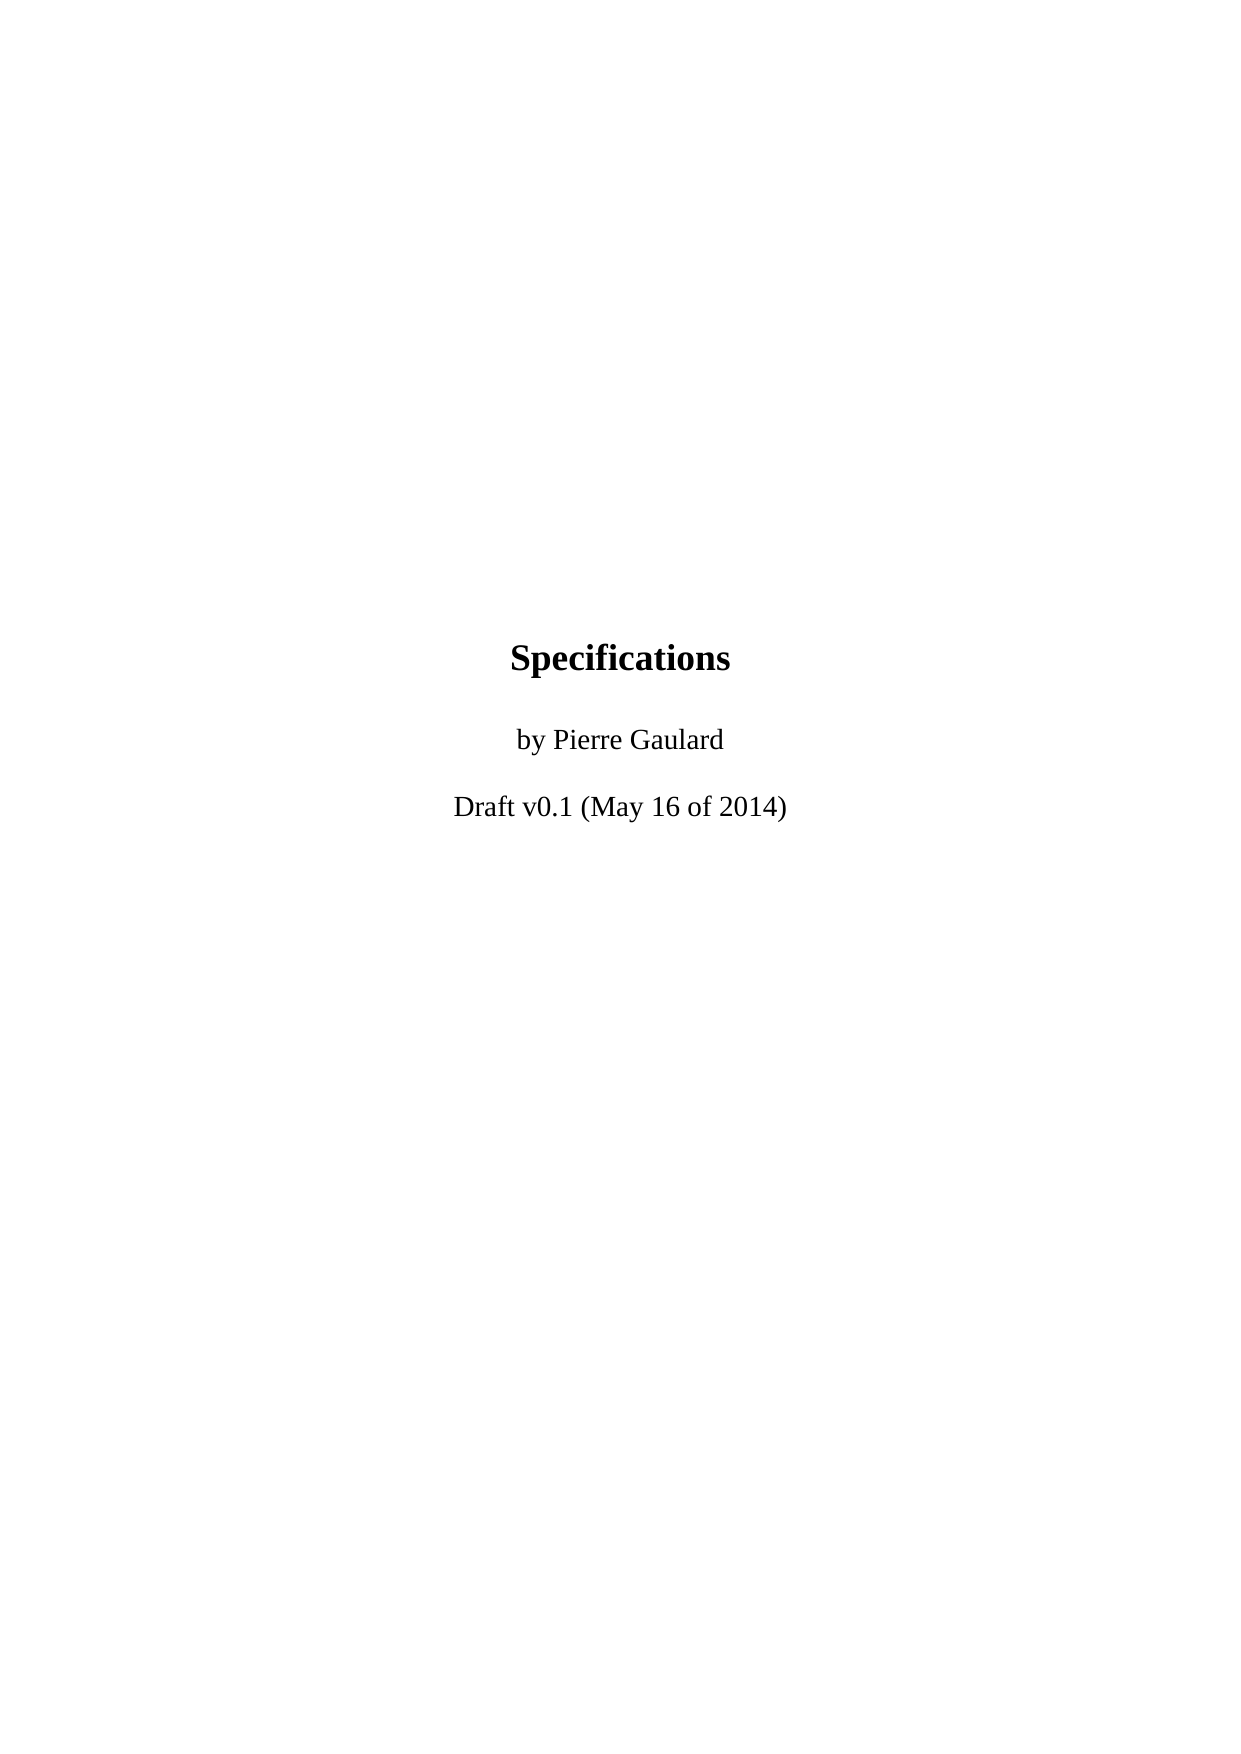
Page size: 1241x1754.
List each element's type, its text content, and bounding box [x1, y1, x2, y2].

text by Pierre Gaulard [118, 722, 1122, 755]
text Draft v0.1 (May 16 of 2014) [118, 789, 1122, 822]
text Specifications [118, 636, 1122, 679]
